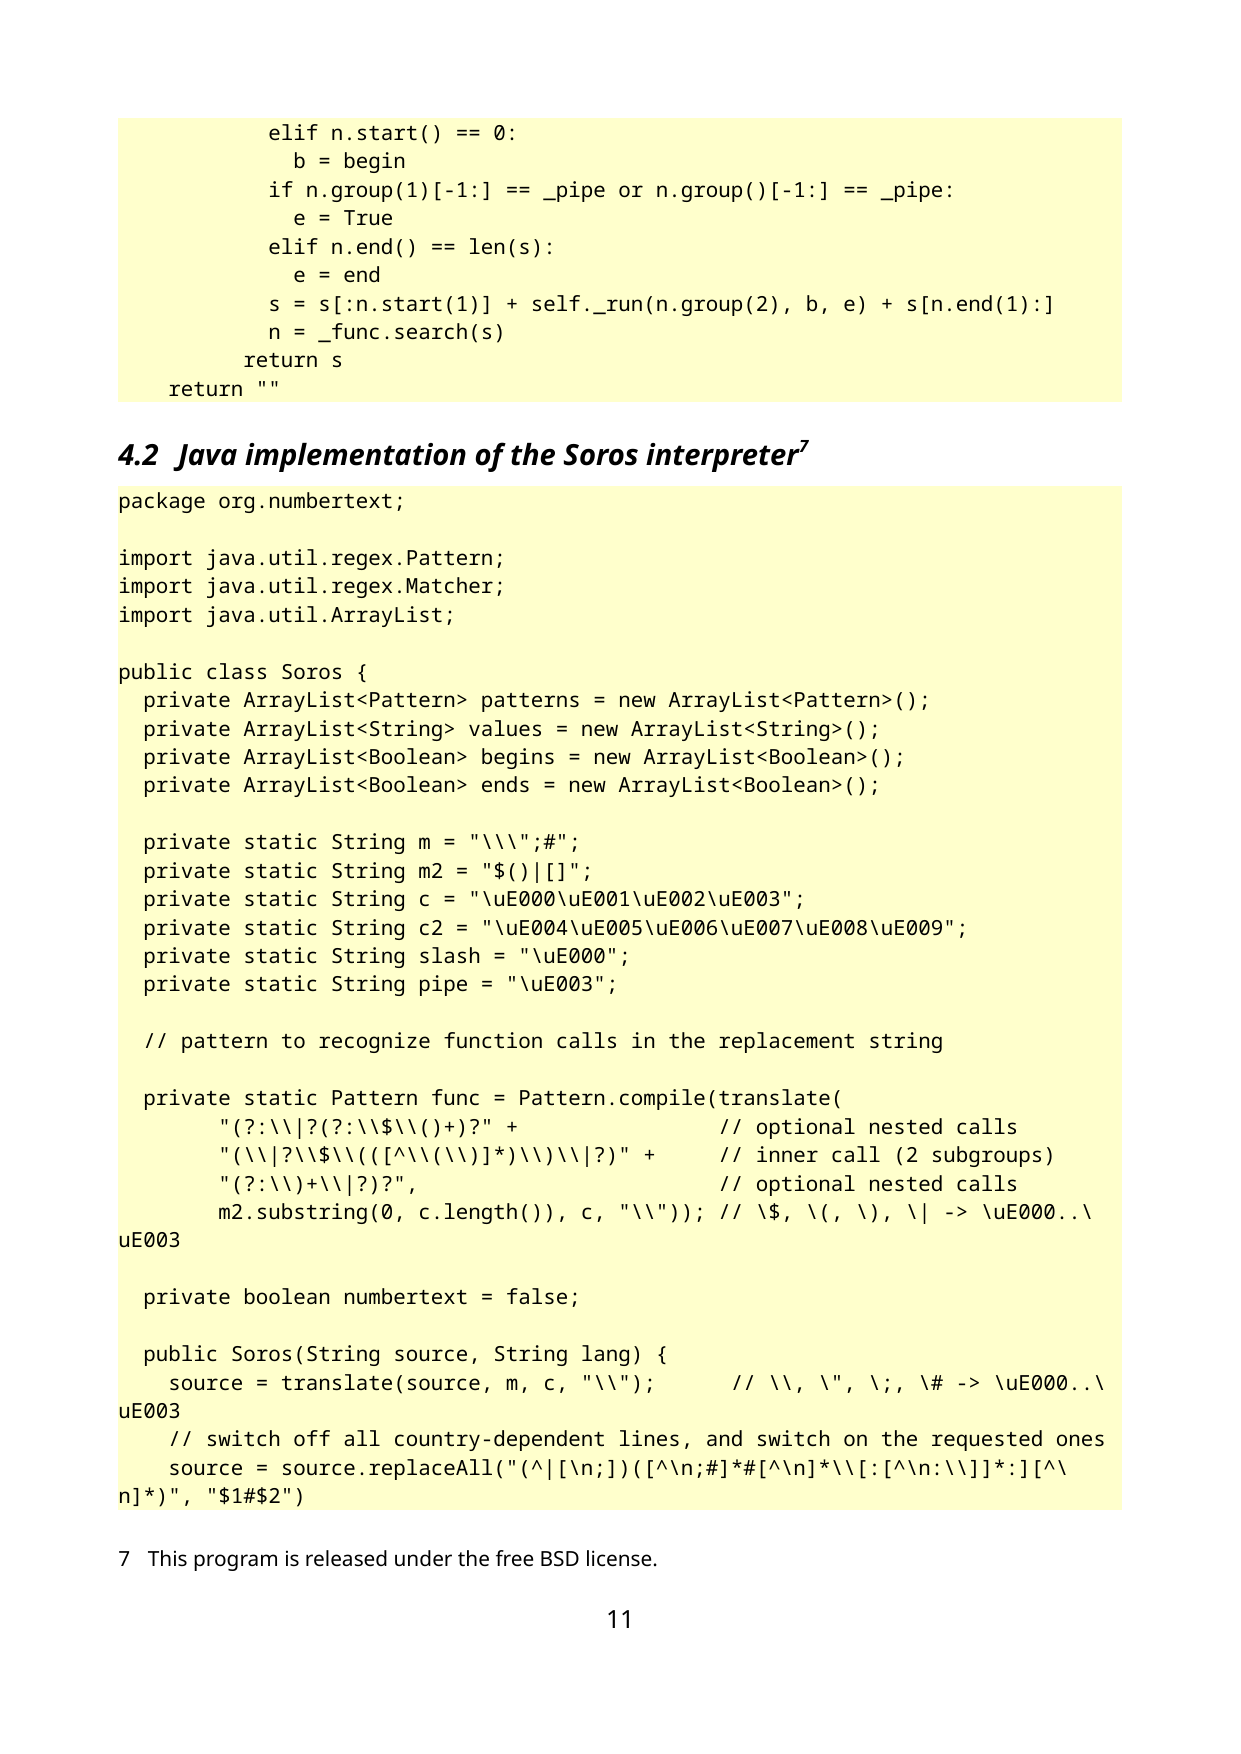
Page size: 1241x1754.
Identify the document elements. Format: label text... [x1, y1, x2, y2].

subtitle Java implementation of the Soros interpreter [118, 434, 1122, 474]
text if n.group(1)[-1:] == _pipe or n.group()[-1:] == _pipe: [118, 175, 1122, 203]
text import java.util.ArrayList; [118, 600, 1122, 628]
text return "" [118, 374, 1122, 402]
text s = s[:n.start(1)] + self._run(n.group(2), b, e) + s[n.end(1):] [118, 289, 1122, 317]
text private static String c = "\uE000\uE001\uE002\uE003"; [118, 884, 1122, 913]
text // pattern to recognize function calls in the replacement string [118, 1026, 1122, 1055]
text // switch off all country-dependent lines, and switch on the requested ones [118, 1424, 1122, 1453]
text import java.util.regex.Pattern; [118, 543, 1122, 571]
text m2.substring(0, c.length()), c, "\\")); // \$, \(, \), \| -> \uE000..\uE003 [118, 1197, 1122, 1254]
text n = _func.search(s) [118, 317, 1122, 346]
text source = translate(source, m, c, "\\"); // \\, \", \;, \# -> \uE000..\uE003 [118, 1368, 1122, 1424]
text private static String pipe = "\uE003"; [118, 969, 1122, 998]
text source = source.replaceAll("(^|[\n;])([^\n;#]*#[^\n]*\\[:[^\n:\\]]*:][^\n]*)", "$1#$2") [118, 1453, 1122, 1510]
text private static String slash = "\uE000"; [118, 941, 1122, 969]
text private ArrayList<Boolean> begins = new ArrayList<Boolean>(); [118, 742, 1122, 771]
text return s [118, 346, 1122, 374]
text package org.numbertext; [118, 486, 1122, 514]
text private static String m = "\\\";#"; [118, 827, 1122, 856]
text "(?:\\)+\\|?)?", // optional nested calls [118, 1169, 1122, 1197]
text import java.util.regex.Matcher; [118, 571, 1122, 600]
text private ArrayList<Boolean> ends = new ArrayList<Boolean>(); [118, 771, 1122, 799]
text public Soros(String source, String lang) { [118, 1339, 1122, 1368]
text private static String m2 = "$()|[]"; [118, 856, 1122, 884]
text e = True [118, 203, 1122, 232]
text private static Pattern func = Pattern.compile(translate( [118, 1083, 1122, 1112]
text e = end [118, 260, 1122, 289]
text b = begin [118, 147, 1122, 175]
text elif n.end() == len(s): [118, 232, 1122, 260]
text This program is released under the free BSD license. [118, 1544, 1122, 1572]
text private ArrayList<Pattern> patterns = new ArrayList<Pattern>(); [118, 685, 1122, 714]
text "(\\|?\\$\\(([^\\(\\)]*)\\)\\|?)" + // inner call (2 subgroups) [118, 1140, 1122, 1169]
text public class Soros { [118, 657, 1122, 685]
text private boolean numbertext = false; [118, 1282, 1122, 1311]
text elif n.start() == 0: [118, 118, 1122, 147]
text private ArrayList<String> values = new ArrayList<String>(); [118, 714, 1122, 742]
text private static String c2 = "\uE004\uE005\uE006\uE007\uE008\uE009"; [118, 913, 1122, 941]
text "(?:\\|?(?:\\$\\()+)?" + // optional nested calls [118, 1112, 1122, 1140]
